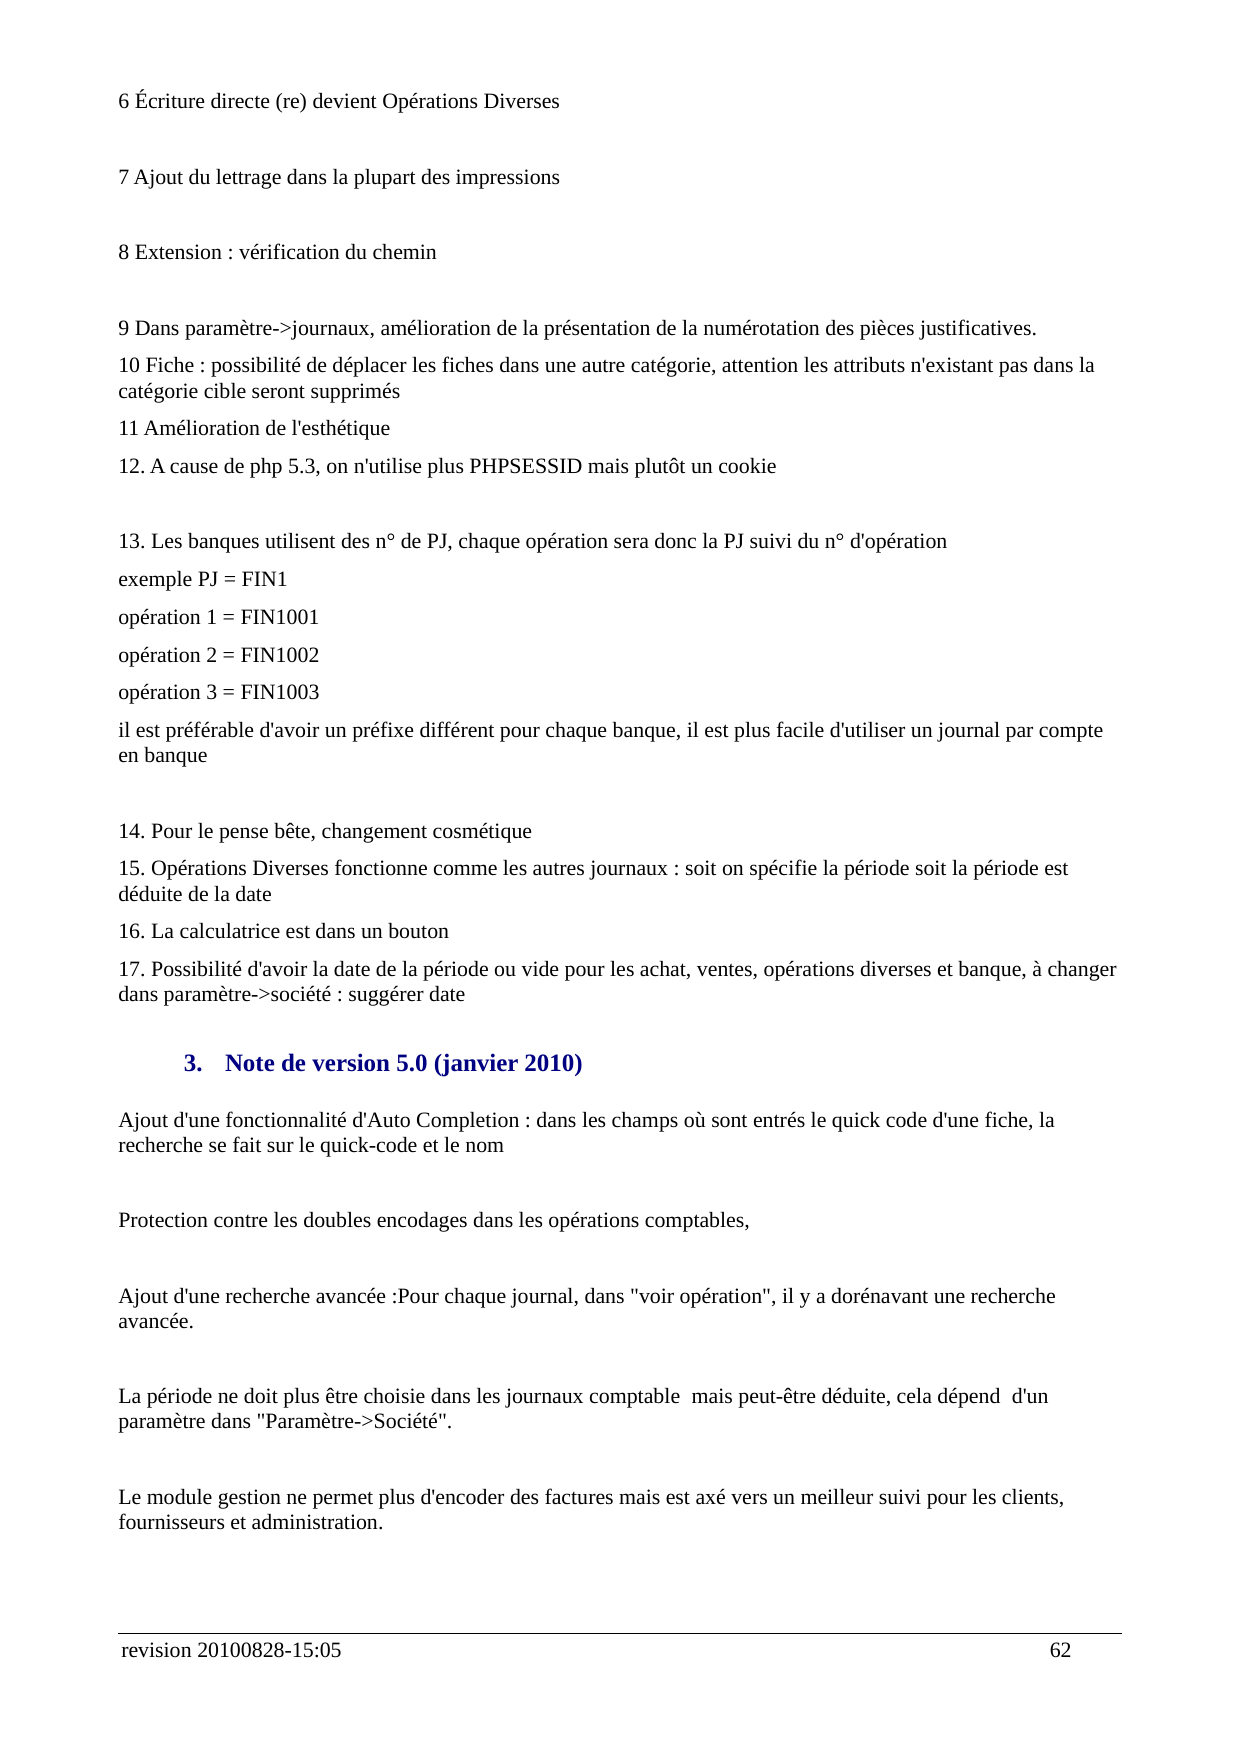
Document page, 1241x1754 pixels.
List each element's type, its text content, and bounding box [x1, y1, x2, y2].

text 6 Écriture directe (re) devient Opérations Diverses [118, 88, 1122, 114]
text 12. A cause de php 5.3, on n'utilise plus PHPSESSID mais plutôt un cookie [118, 453, 1122, 478]
text Ajout d'une recherche avancée :Pour chaque journal, dans "voir opération", il y a dorénavant une recherche avancée. [118, 1283, 1122, 1333]
text La période ne doit plus être choisie dans les journaux comptable mais peut-être déduite, cela dépend d'un paramètre dans "Paramètre->Société". [118, 1383, 1122, 1434]
text 7 Ajout du lettrage dans la plupart des impressions [118, 164, 1122, 189]
text 15. Opérations Diverses fonctionne comme les autres journaux : soit on spécifie la période soit la période est déduite de la date [118, 855, 1122, 906]
text opération 1 = FIN1001 [118, 604, 1122, 629]
text exemple PJ = FIN1 [118, 566, 1122, 591]
subtitle Note de version 5.0 (janvier 2010) [177, 1048, 1122, 1077]
text 13. Les banques utilisent des n° de PJ, chaque opération sera donc la PJ suivi du n° d'opération [118, 528, 1122, 554]
text 14. Pour le pense bête, changement cosmétique [118, 818, 1122, 843]
text opération 2 = FIN1002 [118, 642, 1122, 667]
text 17. Possibilité d'avoir la date de la période ou vide pour les achat, ventes, opérations diverses et banque, à changer dans paramètre->société : suggérer date [118, 956, 1122, 1006]
text Ajout d'une fonctionnalité d'Auto Completion : dans les champs où sont entrés le quick code d'une fiche, la recherche se fait sur le quick-code et le nom [118, 1107, 1122, 1157]
text Protection contre les doubles encodages dans les opérations comptables, [118, 1207, 1122, 1232]
text opération 3 = FIN1003 [118, 679, 1122, 704]
text Le module gestion ne permet plus d'encoder des factures mais est axé vers un meilleur suivi pour les clients, fournisseurs et administration. [118, 1484, 1122, 1534]
text il est préférable d'avoir un préfixe différent pour chaque banque, il est plus facile d'utiliser un journal par compte en banque [118, 717, 1122, 767]
text 10 Fiche : possibilité de déplacer les fiches dans une autre catégorie, attention les attributs n'existant pas dans la catégorie cible seront supprimés [118, 352, 1122, 403]
text 11 Amélioration de l'esthétique [118, 415, 1122, 441]
text 16. La calculatrice est dans un bouton [118, 918, 1122, 943]
text 8 Extension : vérification du chemin [118, 239, 1122, 264]
text 9 Dans paramètre->journaux, amélioration de la présentation de la numérotation des pièces justificatives. [118, 315, 1122, 340]
